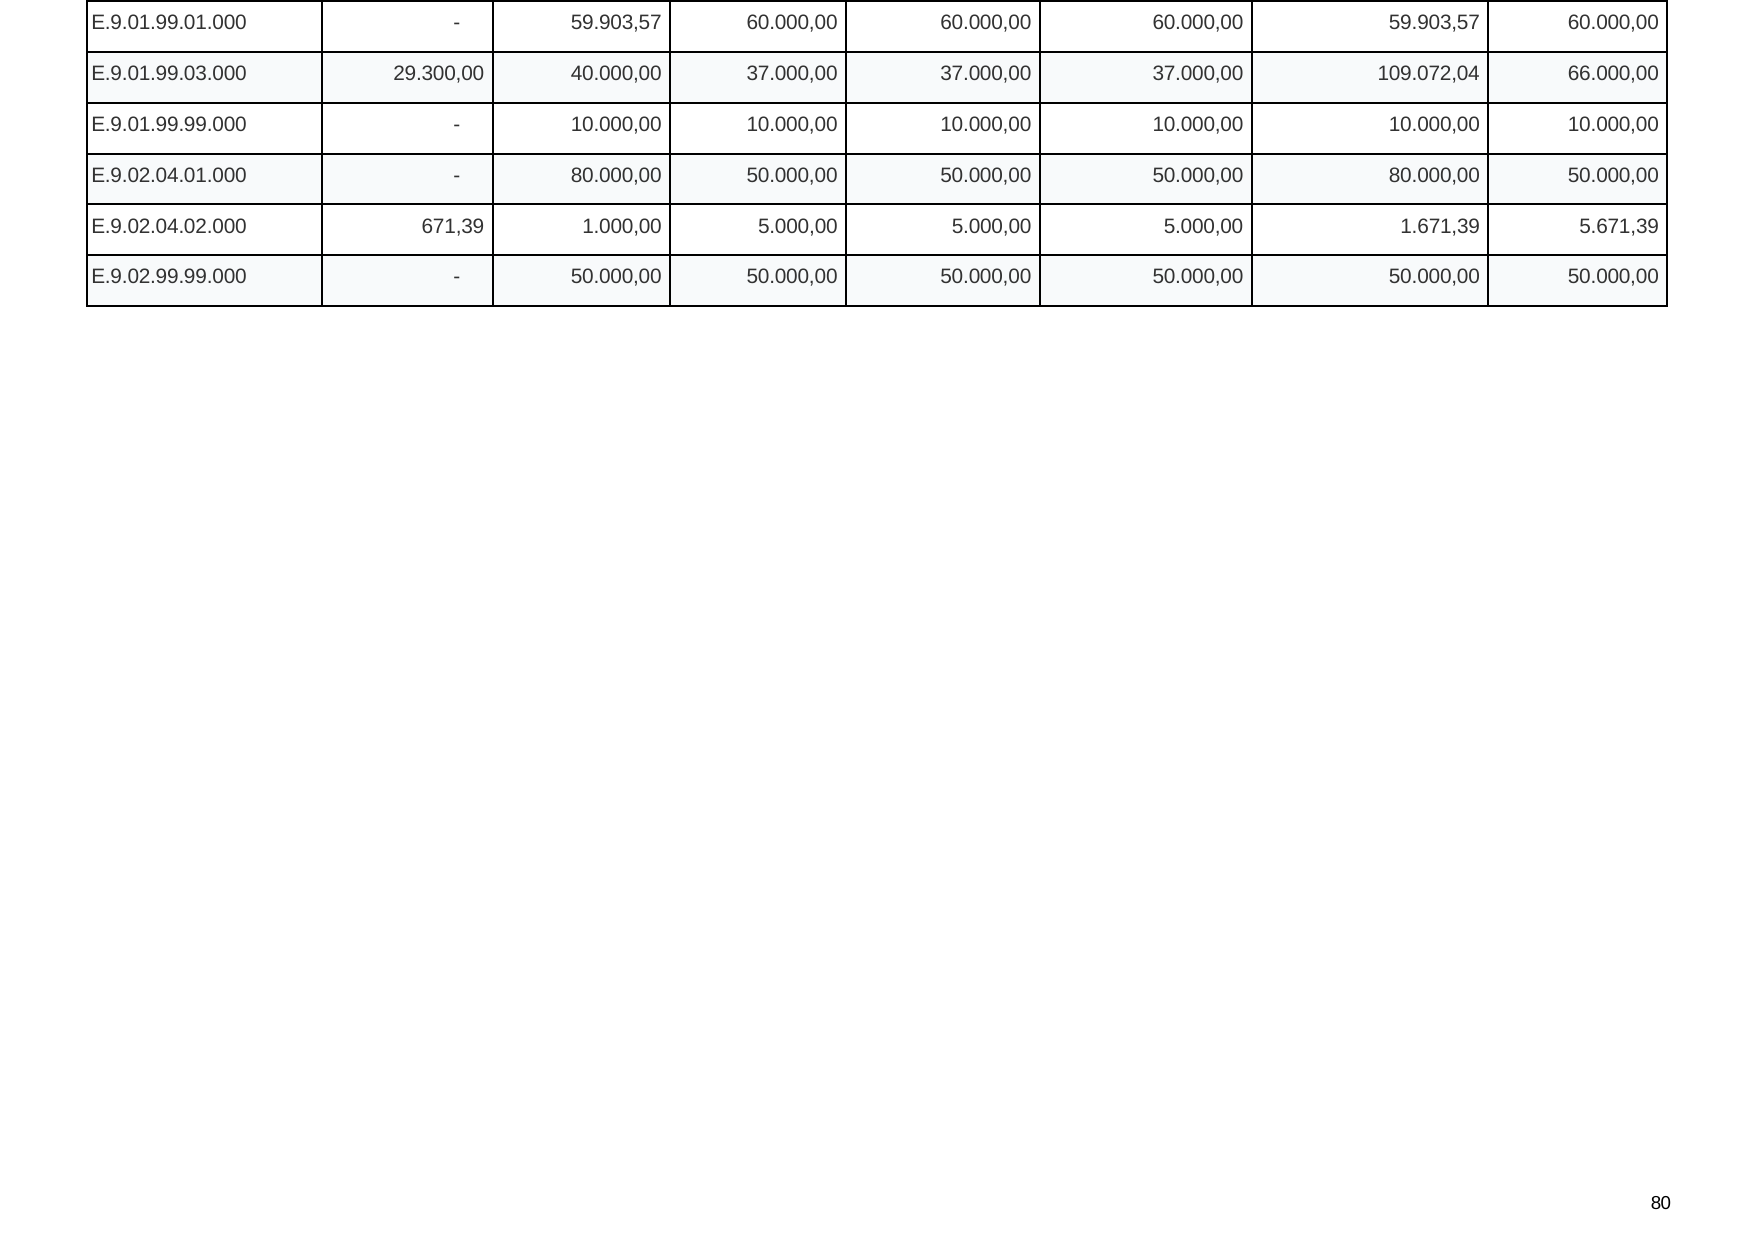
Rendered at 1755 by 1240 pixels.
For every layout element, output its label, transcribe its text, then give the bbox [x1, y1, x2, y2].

table_cell - [323, 155, 492, 203]
table_cell E.9.01.99.01.000 [88, 2, 321, 51]
table_cell 50.000,00 [494, 256, 669, 305]
table_cell 109.072,04 [1253, 53, 1487, 102]
table_cell 60.000,00 [847, 2, 1039, 51]
table_cell - [323, 104, 492, 152]
table_cell 29.300,00 [323, 53, 492, 102]
table_cell 60.000,00 [671, 2, 845, 51]
table_cell 60.000,00 [1041, 2, 1251, 51]
table_cell 50.000,00 [1489, 155, 1666, 203]
table_cell 59.903,57 [494, 2, 669, 51]
table_cell 50.000,00 [671, 256, 845, 305]
table_cell 5.000,00 [1041, 205, 1251, 254]
table_cell 50.000,00 [1489, 256, 1666, 305]
table_cell 1.671,39 [1253, 205, 1487, 254]
table_cell 50.000,00 [1041, 155, 1251, 203]
table_cell 1.000,00 [494, 205, 669, 254]
table_cell 50.000,00 [671, 155, 845, 203]
table_cell 80.000,00 [494, 155, 669, 203]
table_cell 50.000,00 [1041, 256, 1251, 305]
table_cell 10.000,00 [494, 104, 669, 152]
table_cell 60.000,00 [1489, 2, 1666, 51]
table_cell 5.000,00 [847, 205, 1039, 254]
table_cell 10.000,00 [1041, 104, 1251, 152]
table_cell 5.671,39 [1489, 205, 1666, 254]
table_cell E.9.01.99.03.000 [88, 53, 321, 102]
table_cell 5.000,00 [671, 205, 845, 254]
table_cell 37.000,00 [671, 53, 845, 102]
table_cell 80.000,00 [1253, 155, 1487, 203]
table_cell 66.000,00 [1489, 53, 1666, 102]
table_cell 37.000,00 [847, 53, 1039, 102]
table_cell - [323, 256, 492, 305]
table_cell 671,39 [323, 205, 492, 254]
table_cell 59.903,57 [1253, 2, 1487, 51]
table_cell 10.000,00 [1253, 104, 1487, 152]
table_cell 50.000,00 [847, 256, 1039, 305]
table_cell 37.000,00 [1041, 53, 1251, 102]
table_cell E.9.02.99.99.000 [88, 256, 321, 305]
table_cell 10.000,00 [1489, 104, 1666, 152]
table_cell E.9.01.99.99.000 [88, 104, 321, 152]
table_cell 50.000,00 [847, 155, 1039, 203]
table_cell 10.000,00 [847, 104, 1039, 152]
table_cell 40.000,00 [494, 53, 669, 102]
table_cell 50.000,00 [1253, 256, 1487, 305]
table_cell E.9.02.04.02.000 [88, 205, 321, 254]
table_cell E.9.02.04.01.000 [88, 155, 321, 203]
table_cell 10.000,00 [671, 104, 845, 152]
table_cell - [323, 2, 492, 51]
